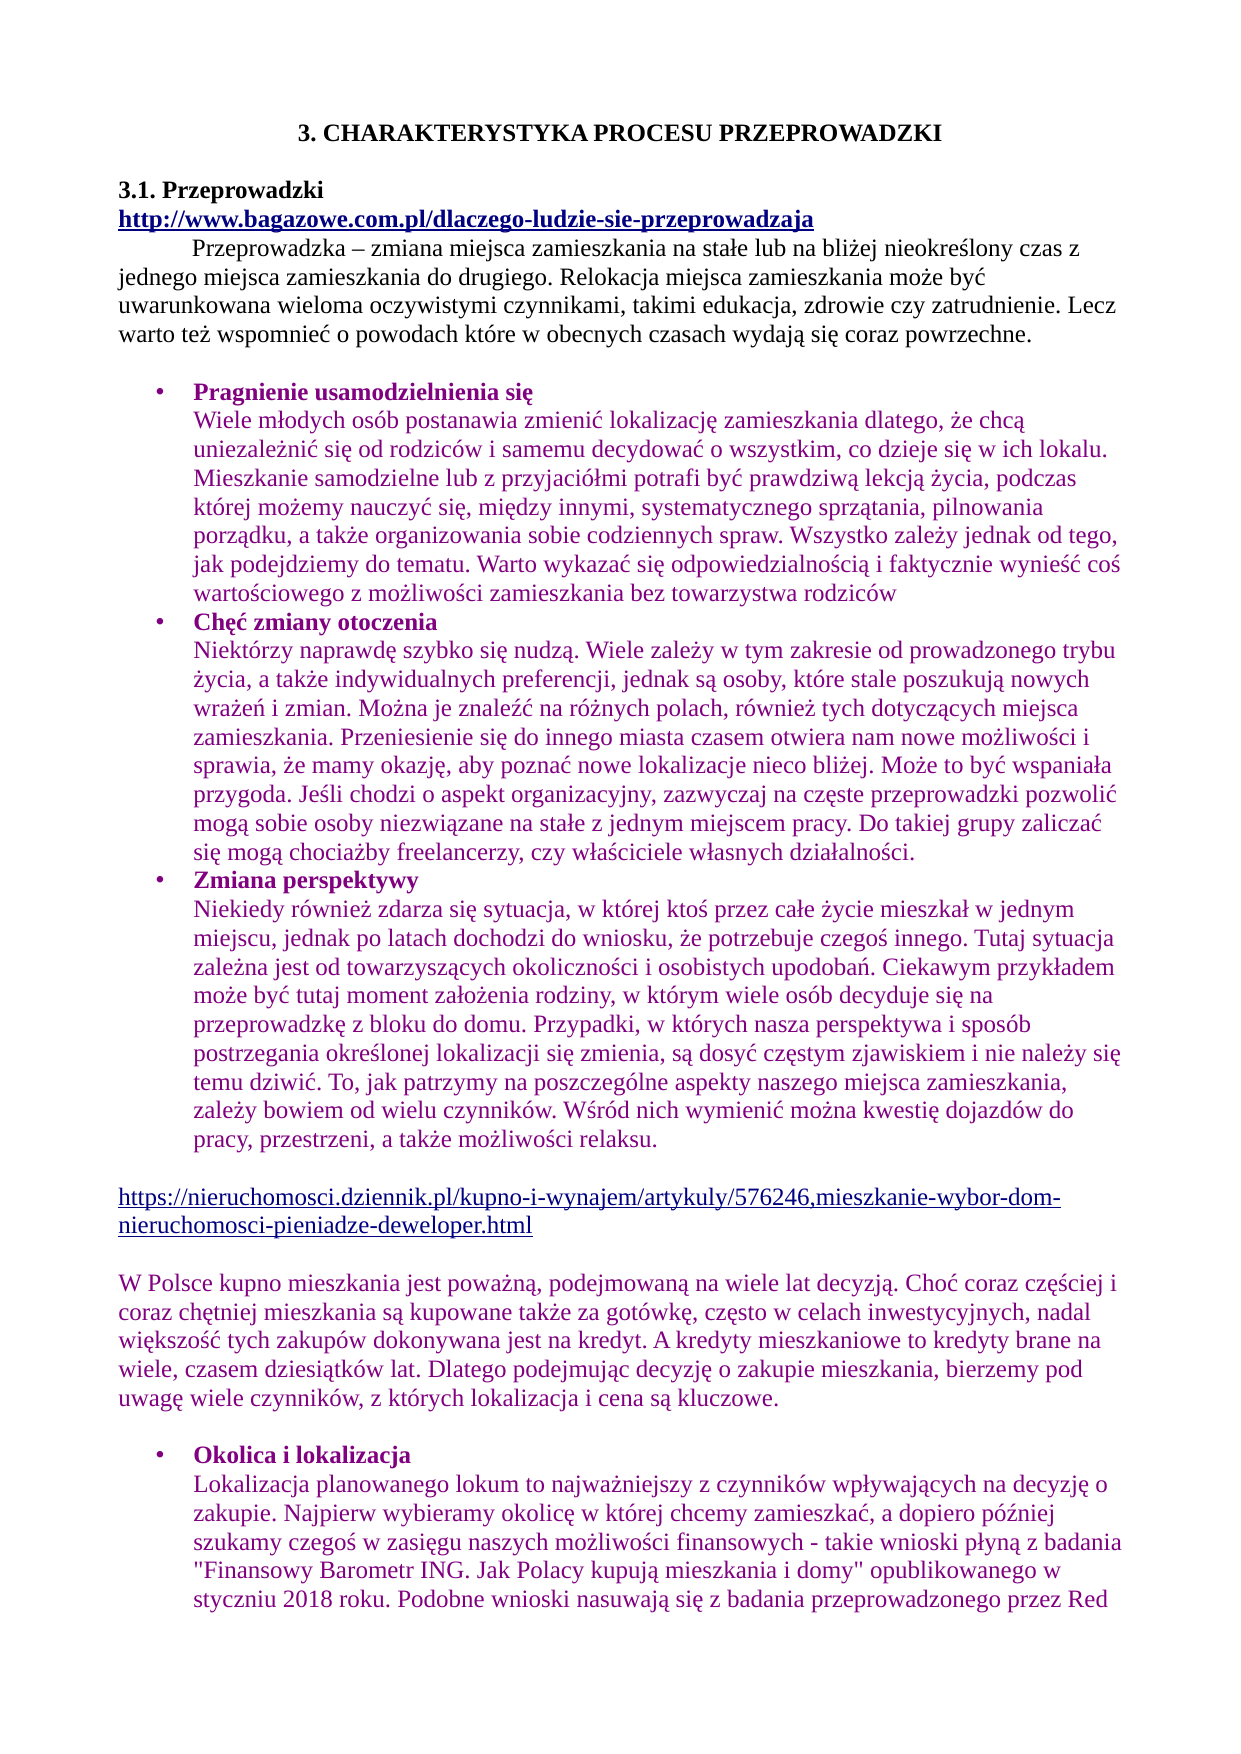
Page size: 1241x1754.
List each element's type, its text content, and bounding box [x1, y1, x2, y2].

text 3.1. Przeprowadzki [118, 176, 1122, 204]
text Przeprowadzka – zmiana miejsca zamieszkania na stałe lub na bliżej nieokreślony czas z jednego miejsca zamieszkania do drugiego. Relokacja miejsca zamieszkania może być uwarunkowana wieloma oczywistymi czynnikami, takimi edukacja, zdrowie czy zatrudnienie. Lecz warto też wspomnieć o powodach które w obecnych czasach wydają się coraz powrzechne. [118, 233, 1122, 348]
list Okolica i lokalizacja [156, 1441, 1122, 1469]
list Niektórzy naprawdę szybko się nudzą. Wiele zależy w tym zakresie od prowadzonego trybu życia, a także indywidualnych preferencji, jednak są osoby, które stale poszukują nowych wrażeń i zmian. Można je znaleźć na różnych polach, również tych dotyczących miejsca zamieszkania. Przeniesienie się do innego miasta czasem otwiera nam nowe możliwości i sprawia, że mamy okazję, aby poznać nowe lokalizacje nieco bliżej. Może to być wspaniała przygoda. Jeśli chodzi o aspekt organizacyjny, zazwyczaj na częste przeprowadzki pozwolić mogą sobie osoby niezwiązane na stałe z jednym miejscem pracy. Do takiej grupy zaliczać się mogą chociażby freelancerzy, czy właściciele własnych działalności. [156, 636, 1122, 866]
list Zmiana perspektywy [156, 866, 1122, 894]
text http://www.bagazowe.com.pl/dlaczego-ludzie-sie-przeprowadzaja [118, 204, 1122, 233]
list Chęć zmiany otoczenia [156, 607, 1122, 636]
list Pragnienie usamodzielnienia się Wiele młodych osób postanawia zmienić lokalizację zamieszkania dlatego, że chcą uniezależnić się od rodziców i samemu decydować o wszystkim, co dzieje się w ich lokalu. Mieszkanie samodzielne lub z przyjaciółmi potrafi być prawdziwą lekcją życia, podczas której możemy nauczyć się, między innymi, systematycznego sprzątania, pilnowania porządku, a także organizowania sobie codziennych spraw. Wszystko zależy jednak od tego, jak podejdziemy do tematu. Warto wykazać się odpowiedzialnością i faktycznie wynieść coś wartościowego z możliwości zamieszkania bez towarzystwa rodziców [156, 377, 1122, 607]
text https://nieruchomosci.dziennik.pl/kupno-i-wynajem/artykuly/576246,mieszkanie-wybor-dom-nieruchomosci-pieniadze-deweloper.html [118, 1182, 1122, 1239]
list Niekiedy również zdarza się sytuacja, w której ktoś przez całe życie mieszkał w jednym miejscu, jednak po latach dochodzi do wniosku, że potrzebuje czegoś innego. Tutaj sytuacja zależna jest od towarzyszących okoliczności i osobistych upodobań. Ciekawym przykładem może być tutaj moment założenia rodziny, w którym wiele osób decyduje się na przeprowadzkę z bloku do domu. Przypadki, w których nasza perspektywa i sposób postrzegania określonej lokalizacji się zmienia, są dosyć częstym zjawiskiem i nie należy się temu dziwić. To, jak patrzymy na poszczególne aspekty naszego miejsca zamieszkania, zależy bowiem od wielu czynników. Wśród nich wymienić można kwestię dojazdów do pracy, przestrzeni, a także możliwości relaksu. [156, 894, 1122, 1153]
list Lokalizacja planowanego lokum to najważniejszy z czynników wpływających na decyzję o zakupie. Najpierw wybieramy okolicę w której chcemy zamieszkać, a dopiero później szukamy czegoś w zasięgu naszych możliwości finansowych - takie wnioski płyną z badania "Finansowy Barometr ING. Jak Polacy kupują mieszkania i domy" opublikowanego w styczniu 2018 roku. Podobne wnioski nasuwają się z badania przeprowadzonego przez Red [156, 1469, 1122, 1613]
text W Polsce kupno mieszkania jest poważną, podejmowaną na wiele lat decyzją. Choć coraz częściej i coraz chętniej mieszkania są kupowane także za gotówkę, często w celach inwestycyjnych, nadal większość tych zakupów dokonywana jest na kredyt. A kredyty mieszkaniowe to kredyty brane na wiele, czasem dziesiątków lat. Dlatego podejmując decyzję o zakupie mieszkania, bierzemy pod uwagę wiele czynników, z których lokalizacja i cena są kluczowe. [118, 1268, 1122, 1412]
text 3. CHARAKTERYSTYKA PROCESU PRZEPROWADZKI [118, 118, 1122, 147]
